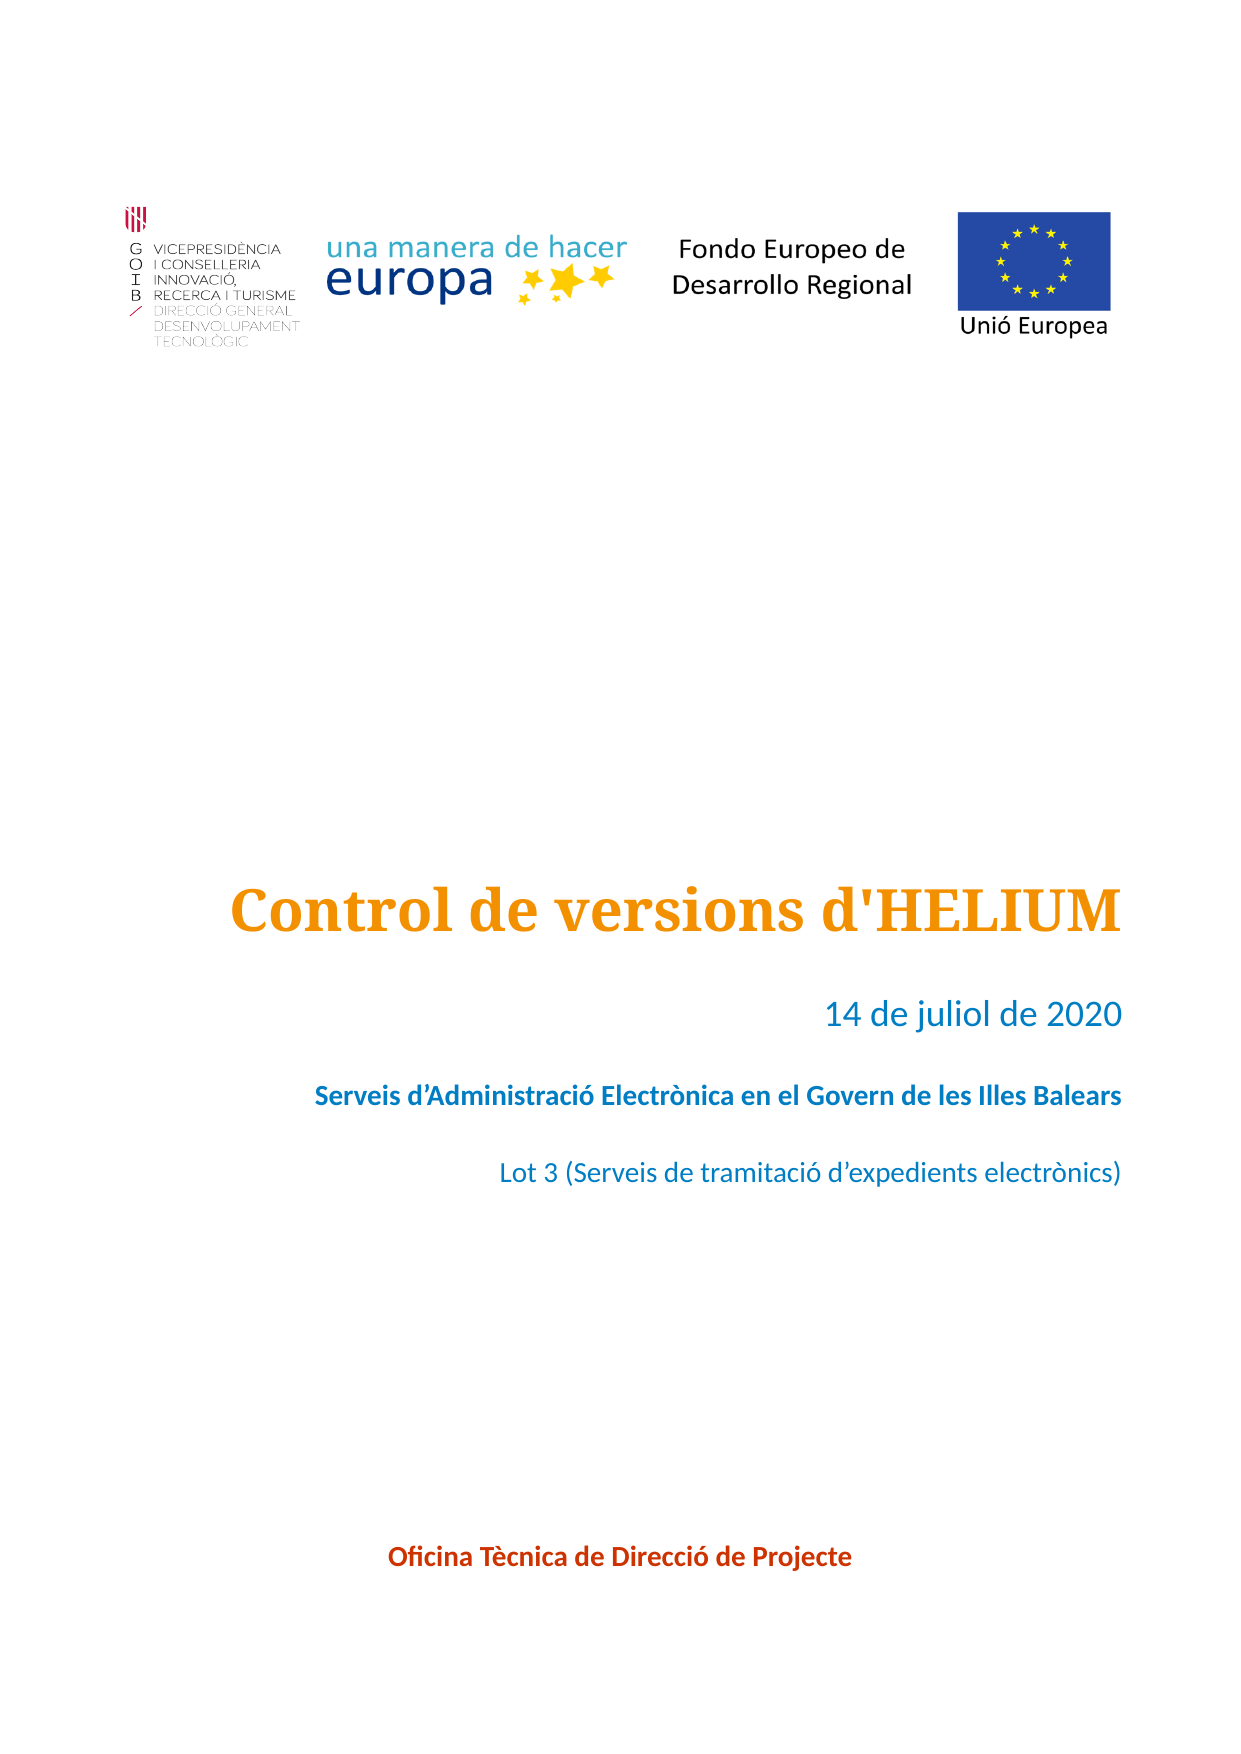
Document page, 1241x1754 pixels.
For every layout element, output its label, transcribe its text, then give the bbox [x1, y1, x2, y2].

text Lot 3 (Serveis de tramitació d’expedients electrònics) [118, 1154, 1122, 1189]
text Oficina Tècnica de Direcció de Projecte [118, 1538, 1122, 1574]
text 14 de juliol de 2020 [118, 990, 1122, 1036]
text Serveis d’Administració Electrònica en el Govern de les Illes Balears [118, 1077, 1122, 1113]
picture [321, 202, 1122, 352]
text Control de versions d'HELIUM [118, 869, 1122, 949]
picture [118, 202, 308, 351]
